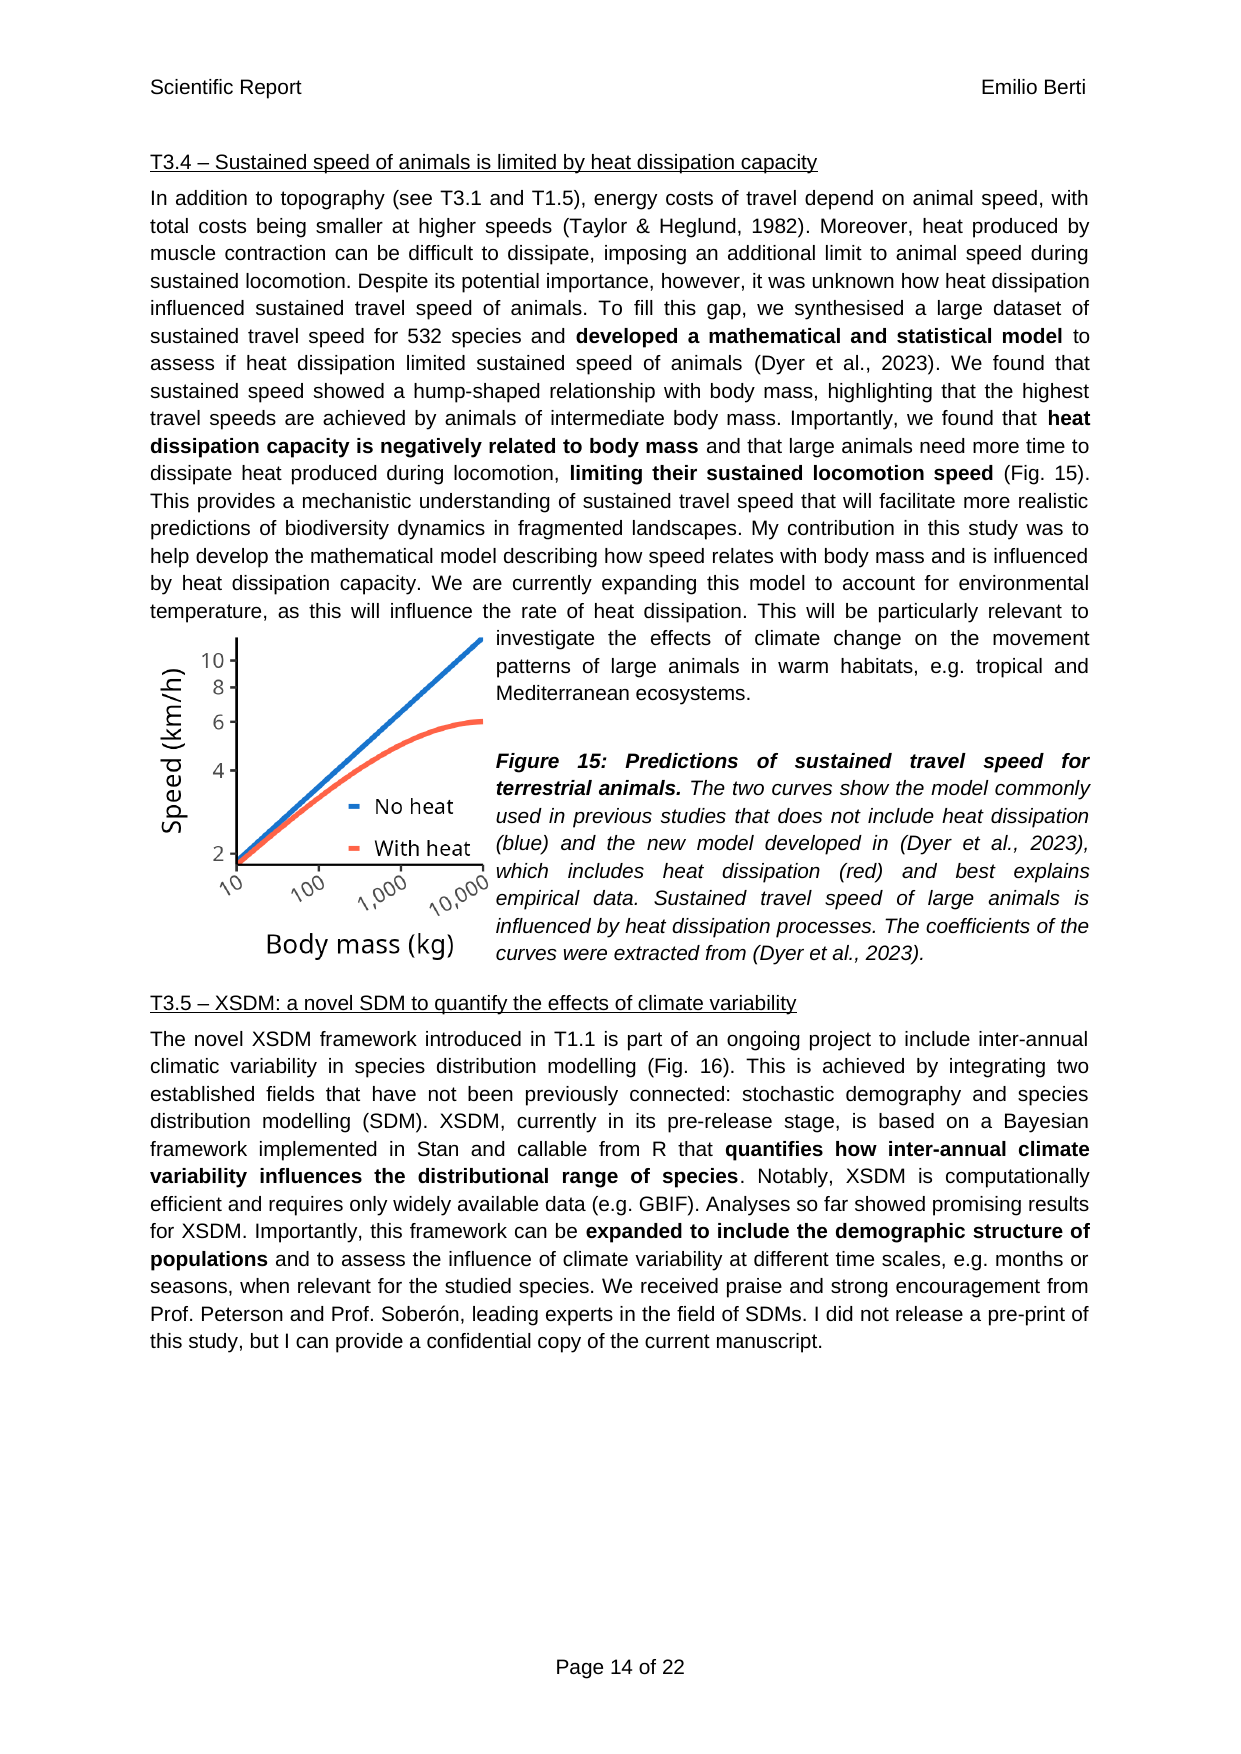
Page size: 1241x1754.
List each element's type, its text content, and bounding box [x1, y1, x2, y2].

subtitle T3.4 – Sustained speed of animals is limited by heat dissipation capacity [150, 150, 1090, 174]
text Figure 15: Predictions of sustained travel speed for terrestrial animals. The two curves show the model commonly used in previous studies that does not include heat dissipation (blue) and the new model developed in (Dyer et al., 2023), which includes heat dissipation (red) and best explains empirical data. Sustained travel speed of large animals is influenced by heat dissipation processes. The coefficients of the curves were extracted from (Dyer et al., 2023). [496, 748, 1090, 965]
picture [147, 624, 496, 973]
text The novel XSDM framework introduced in T1.1 is part of an ongoing project to include inter-annual climatic variability in species distribution modelling (Fig. 16). This is achieved by integrating two established fields that have not been previously connected: stochastic demography and species distribution modelling (SDM). XSDM, currently in its pre-release stage, is based on a Bayesian framework implemented in Stan and callable from R that quantifies how inter-annual climate variability influences the distributional range of species. Notably, XSDM is computationally efficient and requires only widely available data (e.g. GBIF). Analyses so far showed promising results for XSDM. Importantly, this framework can be expanded to include the demographic structure of populations and to assess the influence of climate variability at different time scales, e.g. months or seasons, when relevant for the studied species. We received praise and strong encouragement from Prof. Peterson and Prof. Soberón, leading experts in the field of SDMs. I did not release a pre-print of this study, but I can provide a confidential copy of the current manuscript. [150, 1027, 1090, 1353]
text In addition to topography (see T3.1 and T1.5), energy costs of travel depend on animal speed, with total costs being smaller at higher speeds (Taylor & Heglund, 1982). Moreover, heat produced by muscle contraction can be difficult to dissipate, imposing an additional limit to animal speed during sustained locomotion. Despite its potential importance, however, it was unknown how heat dissipation influenced sustained travel speed of animals. To fill this gap, we synthesised a large dataset of sustained travel speed for 532 species and developed a mathematical and statistical model to assess if heat dissipation limited sustained speed of animals (Dyer et al., 2023). We found that sustained speed showed a hump-shaped relationship with body mass, highlighting that the highest travel speeds are achieved by animals of intermediate body mass. Importantly, we found that heat dissipation capacity is negatively related to body mass and that large animals need more time to dissipate heat produced during locomotion, limiting their sustained locomotion speed (Fig. 15). This provides a mechanistic understanding of sustained travel speed that will facilitate more realistic predictions of biodiversity dynamics in fragmented landscapes. My contribution in this study was to help develop the mathematical model describing how speed relates with body mass and is influenced by heat dissipation capacity. We are currently expanding this model to account for environmental temperature, as this will influence the rate of heat dissipation. This will be particularly relevant to investigate the effects of climate change on the movement patterns of large animals in warm habitats, e.g. tropical and Mediterranean ecosystems. [150, 186, 1090, 705]
subtitle T3.5 – XSDM: a novel SDM to quantify the effects of climate variability [150, 991, 1090, 1015]
